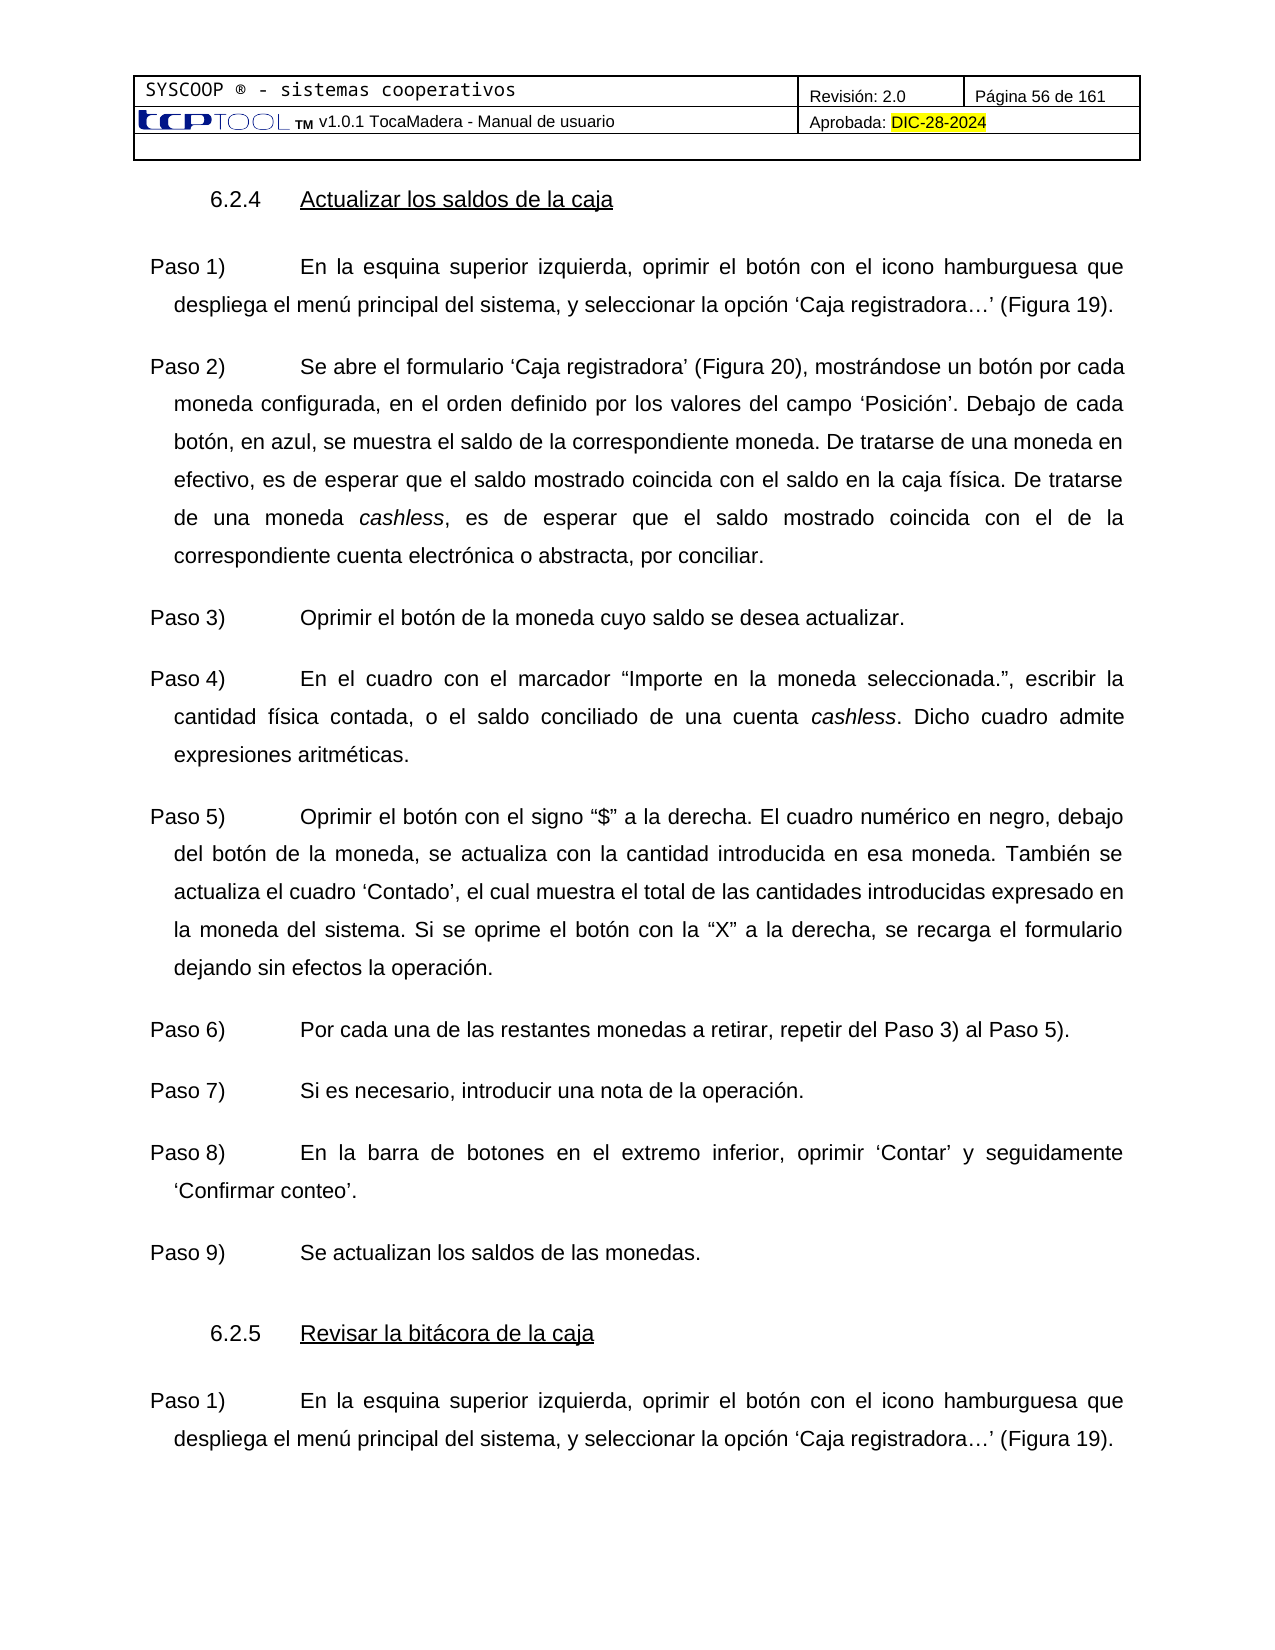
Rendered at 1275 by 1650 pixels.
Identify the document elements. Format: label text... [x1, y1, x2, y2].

list Se actualizan los saldos de las monedas. [150, 1240, 1125, 1265]
subtitle Revisar la bitácora de la caja [210, 1319, 1125, 1346]
list En el cuadro con el marcador “Importe en la moneda seleccionada.”, escribir la cantidad física contada, o el saldo conciliado de una cuenta cashless. Dicho cuadro admite expresiones aritméticas. [150, 666, 1125, 767]
list Oprimir el botón de la moneda cuyo saldo se desea actualizar. [150, 604, 1125, 629]
list Se abre el formulario ‘Caja registradora’ (Figura 20), mostrándose un botón por cada moneda configurada, en el orden definido por los valores del campo ‘Posición’. Debajo de cada botón, en azul, se muestra el saldo de la correspondiente moneda. De tratarse de una moneda en efectivo, es de esperar que el saldo mostrado coincida con el saldo en la caja física. De tratarse de una moneda cashless, es de esperar que el saldo mostrado coincida con el de la correspondiente cuenta electrónica o abstracta, por conciliar. [150, 353, 1125, 568]
list En la esquina superior izquierda, oprimir el botón con el icono hamburguesa que despliega el menú principal del sistema, y seleccionar la opción ‘Caja registradora…’ (Figura 19). [150, 1388, 1125, 1451]
subtitle Actualizar los saldos de la caja [210, 186, 1125, 212]
list Si es necesario, introducir una nota de la operación. [150, 1078, 1125, 1103]
list En la barra de botones en el extremo inferior, oprimir ‘Contar’ y seguidamente ‘Confirmar conteo’. [150, 1140, 1125, 1203]
list Oprimir el botón con el signo “$” a la derecha. El cuadro numérico en negro, debajo del botón de la moneda, se actualiza con la cantidad introducida en esa moneda. También se actualiza el cuadro ‘Contado’, el cual muestra el total de las cantidades introducidas expresado en la moneda del sistema. Si se oprime el botón con la “X” a la derecha, se recarga el formulario dejando sin efectos la operación. [150, 803, 1125, 980]
list Por cada una de las restantes monedas a retirar, repetir del Paso 3) al Paso 5). [150, 1017, 1125, 1042]
list En la esquina superior izquierda, oprimir el botón con el icono hamburguesa que despliega el menú principal del sistema, y seleccionar la opción ‘Caja registradora…’ (Figura 19). [150, 254, 1125, 317]
picture [138, 110, 290, 130]
